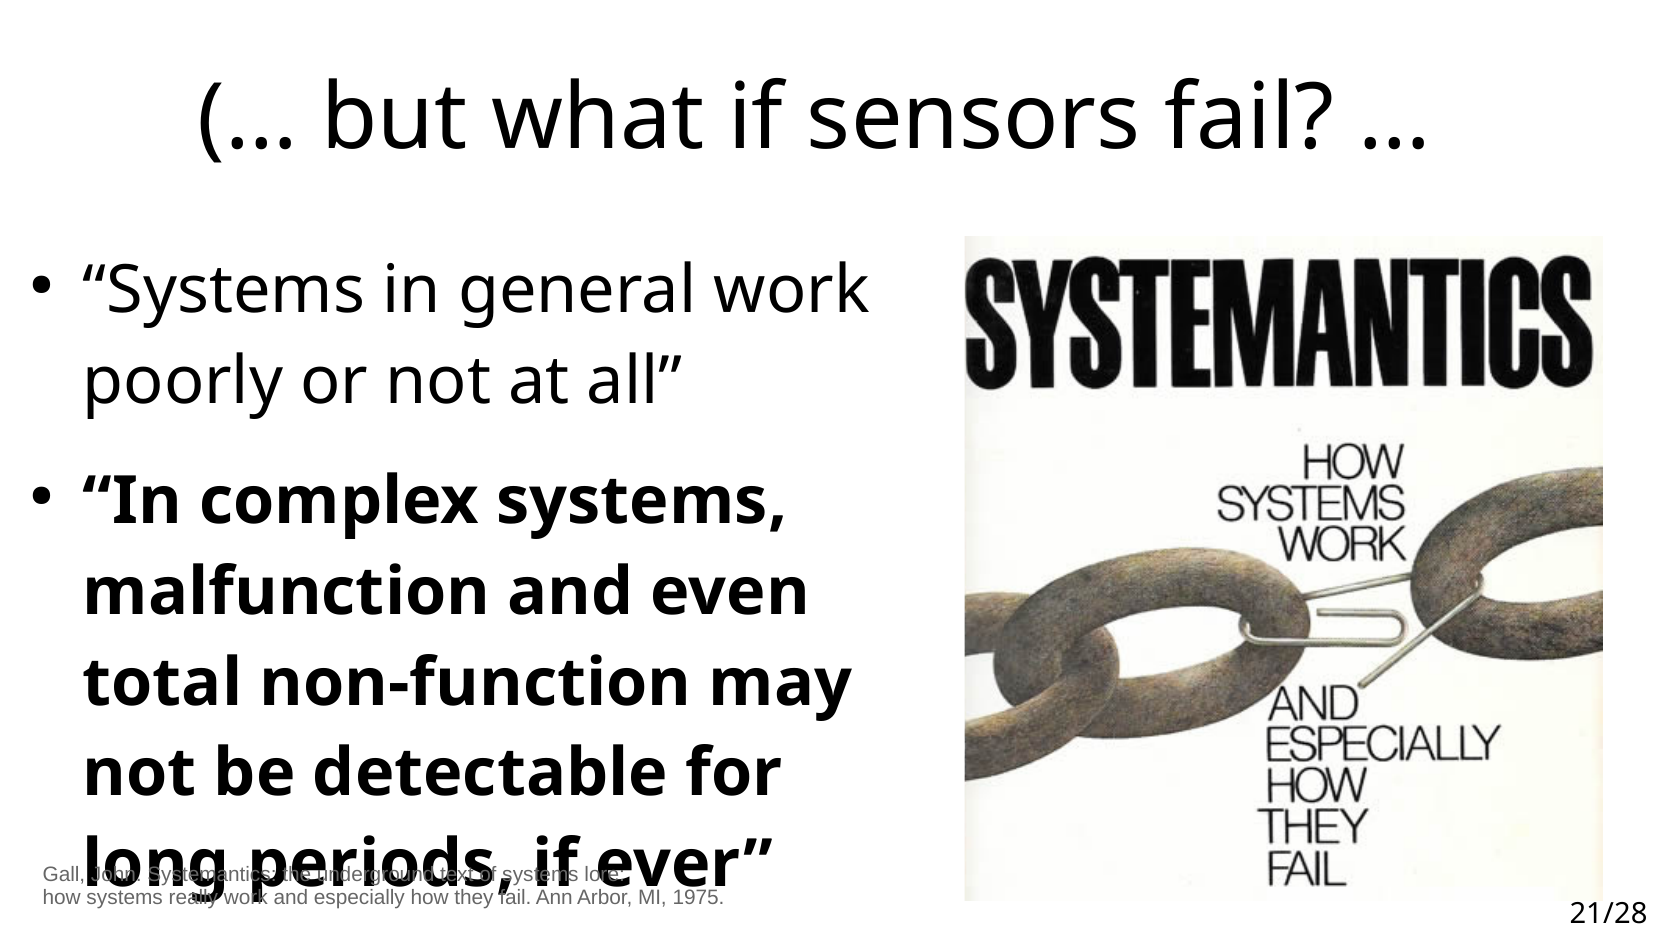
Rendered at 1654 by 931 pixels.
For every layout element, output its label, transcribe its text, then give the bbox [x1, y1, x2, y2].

list “Systems in general work poorly or not at all” “In complex systems, malfunction and even total non-function may not be detectable for long periods, if ever” [11, 241, 898, 907]
text_box Gall, John. Systemantics: the underground text of systems lore: how systems really work and especially how they fail. Ann Arbor, MI, 1975. [27, 855, 756, 917]
picture [964, 236, 1603, 901]
title (… but what if sensors fail? … [82, 1, 1571, 226]
